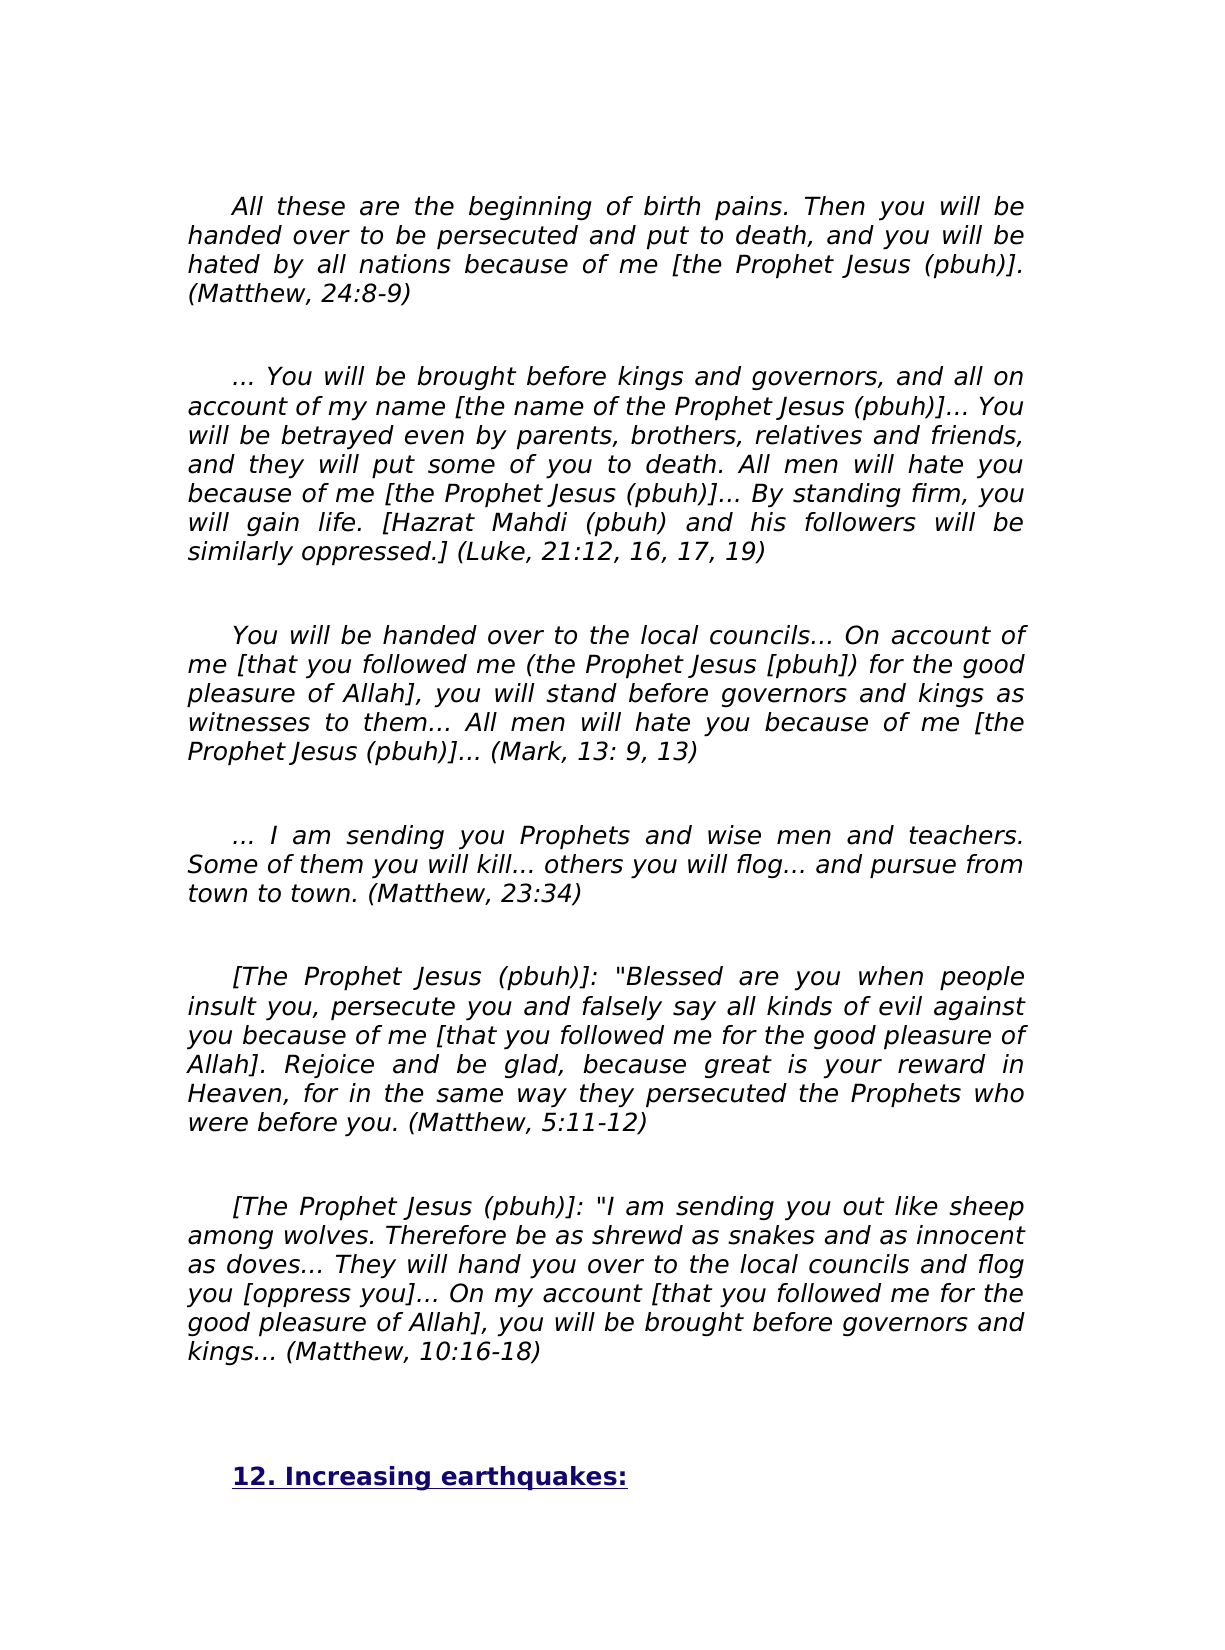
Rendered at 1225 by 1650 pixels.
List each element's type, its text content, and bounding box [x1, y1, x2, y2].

text ... I am sending you Prophets and wise men and teachers. Some of them you will kill... others you will flog... and pursue from town to town. (Matthew, 23:34) [187, 821, 1026, 908]
text All these are the beginning of birth pains. Then you will be handed over to be persecuted and put to death, and you will be hated by all nations because of me [the Prophet Jesus (pbuh)]. (Matthew, 24:8-9) [187, 192, 1026, 308]
text [The Prophet Jesus (pbuh)]: "I am sending you out like sheep among wolves. Therefore be as shrewd as snakes and as innocent as doves... They will hand you over to the local councils and flog you [oppress you]... On my account [that you followed me for the good pleasure of Allah], you will be brought before governors and kings... (Matthew, 10:16-18) [187, 1192, 1026, 1367]
text 12. Increasing earthquakes: [187, 1462, 1037, 1492]
text You will be handed over to the local councils... On account of me [that you followed me (the Prophet Jesus [pbuh]) for the good pleasure of Allah], you will stand before governors and kings as witnesses to them... All men will hate you because of me [the Prophet Jesus (pbuh)]... (Mark, 13: 9, 13) [187, 621, 1026, 767]
text [The Prophet Jesus (pbuh)]: "Blessed are you when people insult you, persecute you and falsely say all kinds of evil against you because of me [that you followed me for the good pleasure of Allah]. Rejoice and be glad, because great is your reward in Heaven, for in the same way they persecuted the Prophets who were before you. (Matthew, 5:11-12) [187, 962, 1026, 1137]
text ... You will be brought before kings and governors, and all on account of my name [the name of the Prophet Jesus (pbuh)]... You will be betrayed even by parents, brothers, relatives and friends, and they will put some of you to death. All men will hate you because of me [the Prophet Jesus (pbuh)]... By standing firm, you will gain life. [Hazrat Mahdi (pbuh) and his followers will be similarly oppressed.] (Luke, 21:12, 16, 17, 19) [187, 362, 1026, 567]
